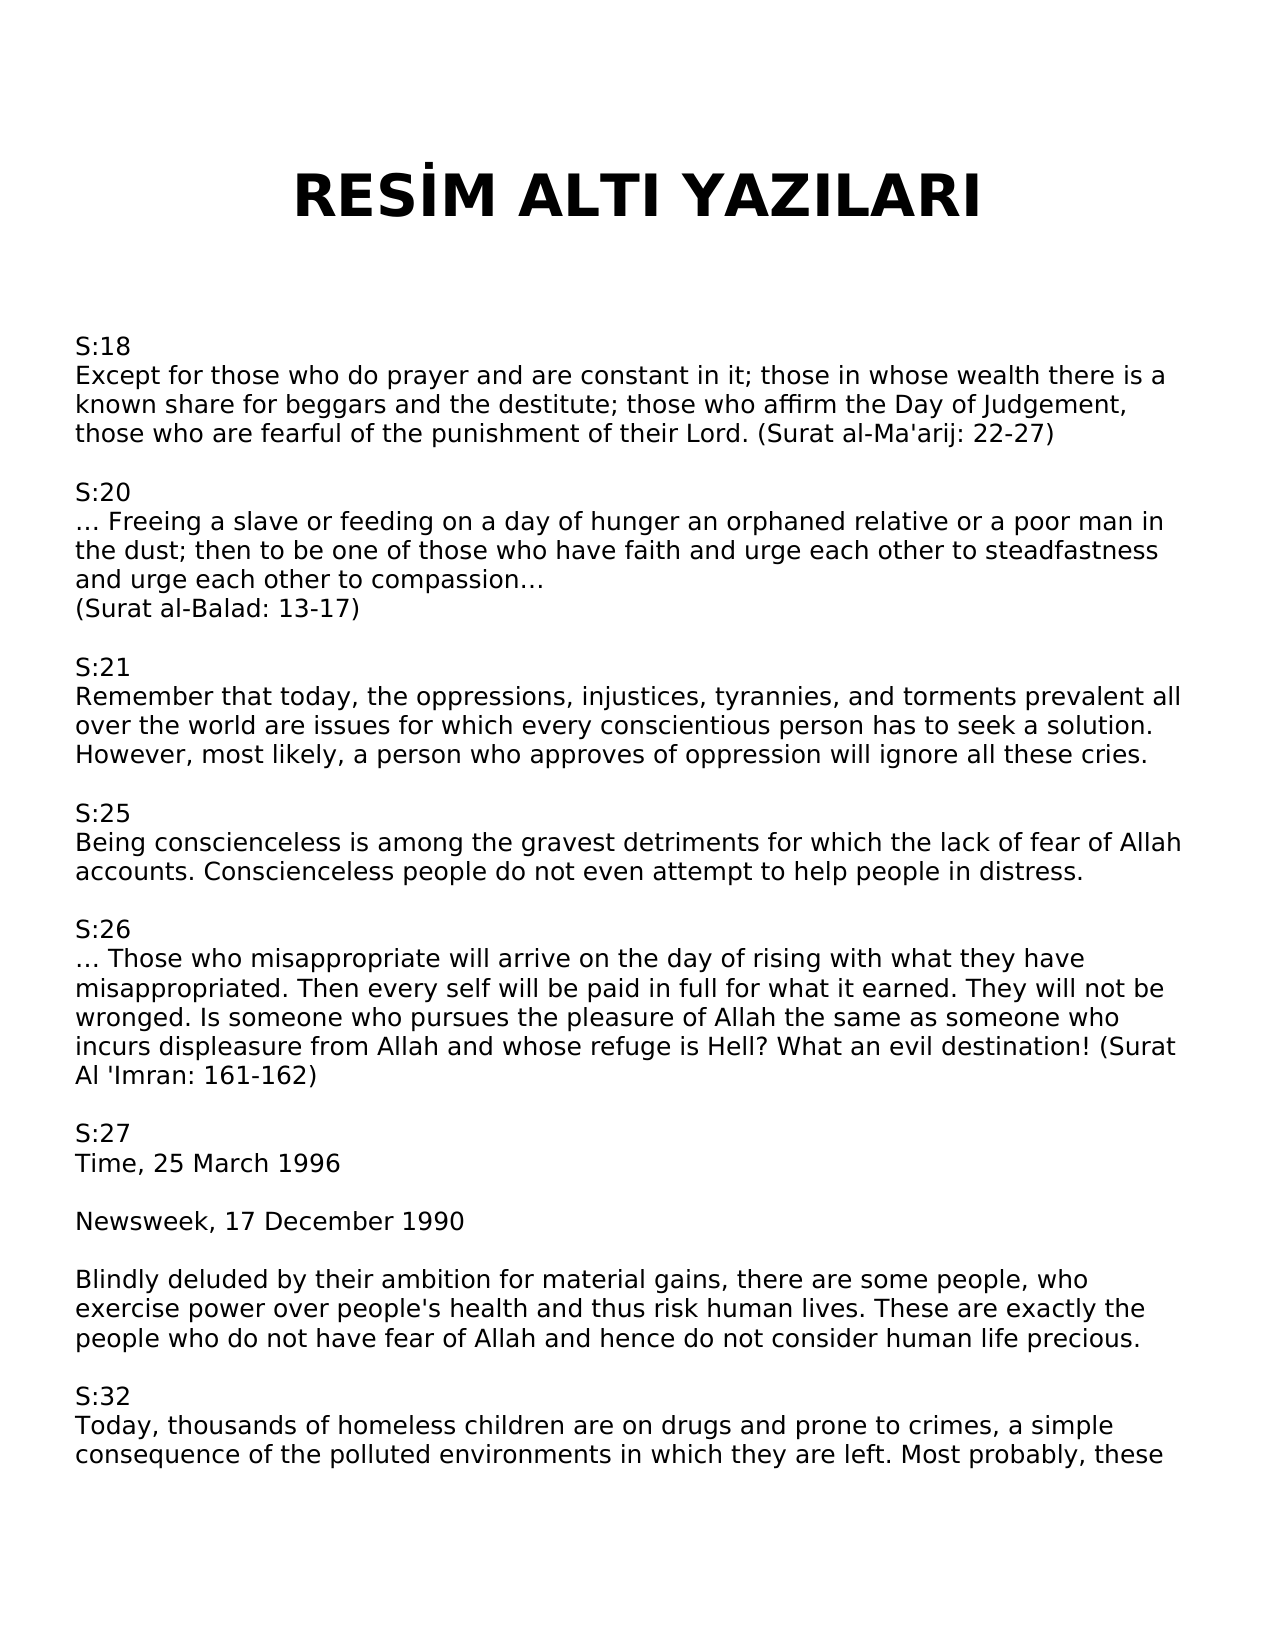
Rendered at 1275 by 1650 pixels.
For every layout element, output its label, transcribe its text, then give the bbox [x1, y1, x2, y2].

text S:18 [75, 332, 1200, 361]
text S:26 [75, 915, 1200, 944]
text S:25 [75, 799, 1200, 828]
subtitle RESİM ALTI YAZILARI [75, 162, 1200, 230]
text Today, thousands of homeless children are on drugs and prone to crimes, a simple consequence of the polluted environments in which they are left. Most probably, these [75, 1411, 1200, 1469]
text S:32 [75, 1382, 1200, 1411]
text … Those who misappropriate will arrive on the day of rising with what they have misappropriated. Then every self will be paid in full for what it earned. They will not be wronged. Is someone who pursues the pleasure of Allah the same as someone who incurs displeasure from Allah and whose refuge is Hell? What an evil destination! (Surat Al 'Imran: 161-162) [75, 944, 1200, 1090]
text S:21 [75, 653, 1200, 682]
text S:20 [75, 478, 1200, 507]
text S:27 [75, 1119, 1200, 1149]
text Time, 25 March 1996 [75, 1149, 1200, 1178]
text (Surat al-Balad: 13-17) [75, 594, 1200, 624]
text … Freeing a slave or feeding on a day of hunger an orphaned relative or a poor man in the dust; then to be one of those who have faith and urge each other to steadfastness and urge each other to compassion… [75, 507, 1200, 594]
text Remember that today, the oppressions, injustices, tyrannies, and torments prevalent all over the world are issues for which every conscientious person has to seek a solution. However, most likely, a person who approves of oppression will ignore all these cries. [75, 682, 1200, 769]
text Newsweek, 17 December 1990 [75, 1207, 1200, 1236]
text Being conscienceless is among the gravest detriments for which the lack of fear of Allah accounts. Conscienceless people do not even attempt to help people in distress. [75, 828, 1200, 886]
text Except for those who do prayer and are constant in it; those in whose wealth there is a known share for beggars and the destitute; those who affirm the Day of Judgement, those who are fearful of the punishment of their Lord. (Surat al-Ma'arij: 22-27) [75, 361, 1200, 449]
text Blindly deluded by their ambition for material gains, there are some people, who exercise power over people's health and thus risk human lives. These are exactly the people who do not have fear of Allah and hence do not consider human life precious. [75, 1265, 1200, 1353]
